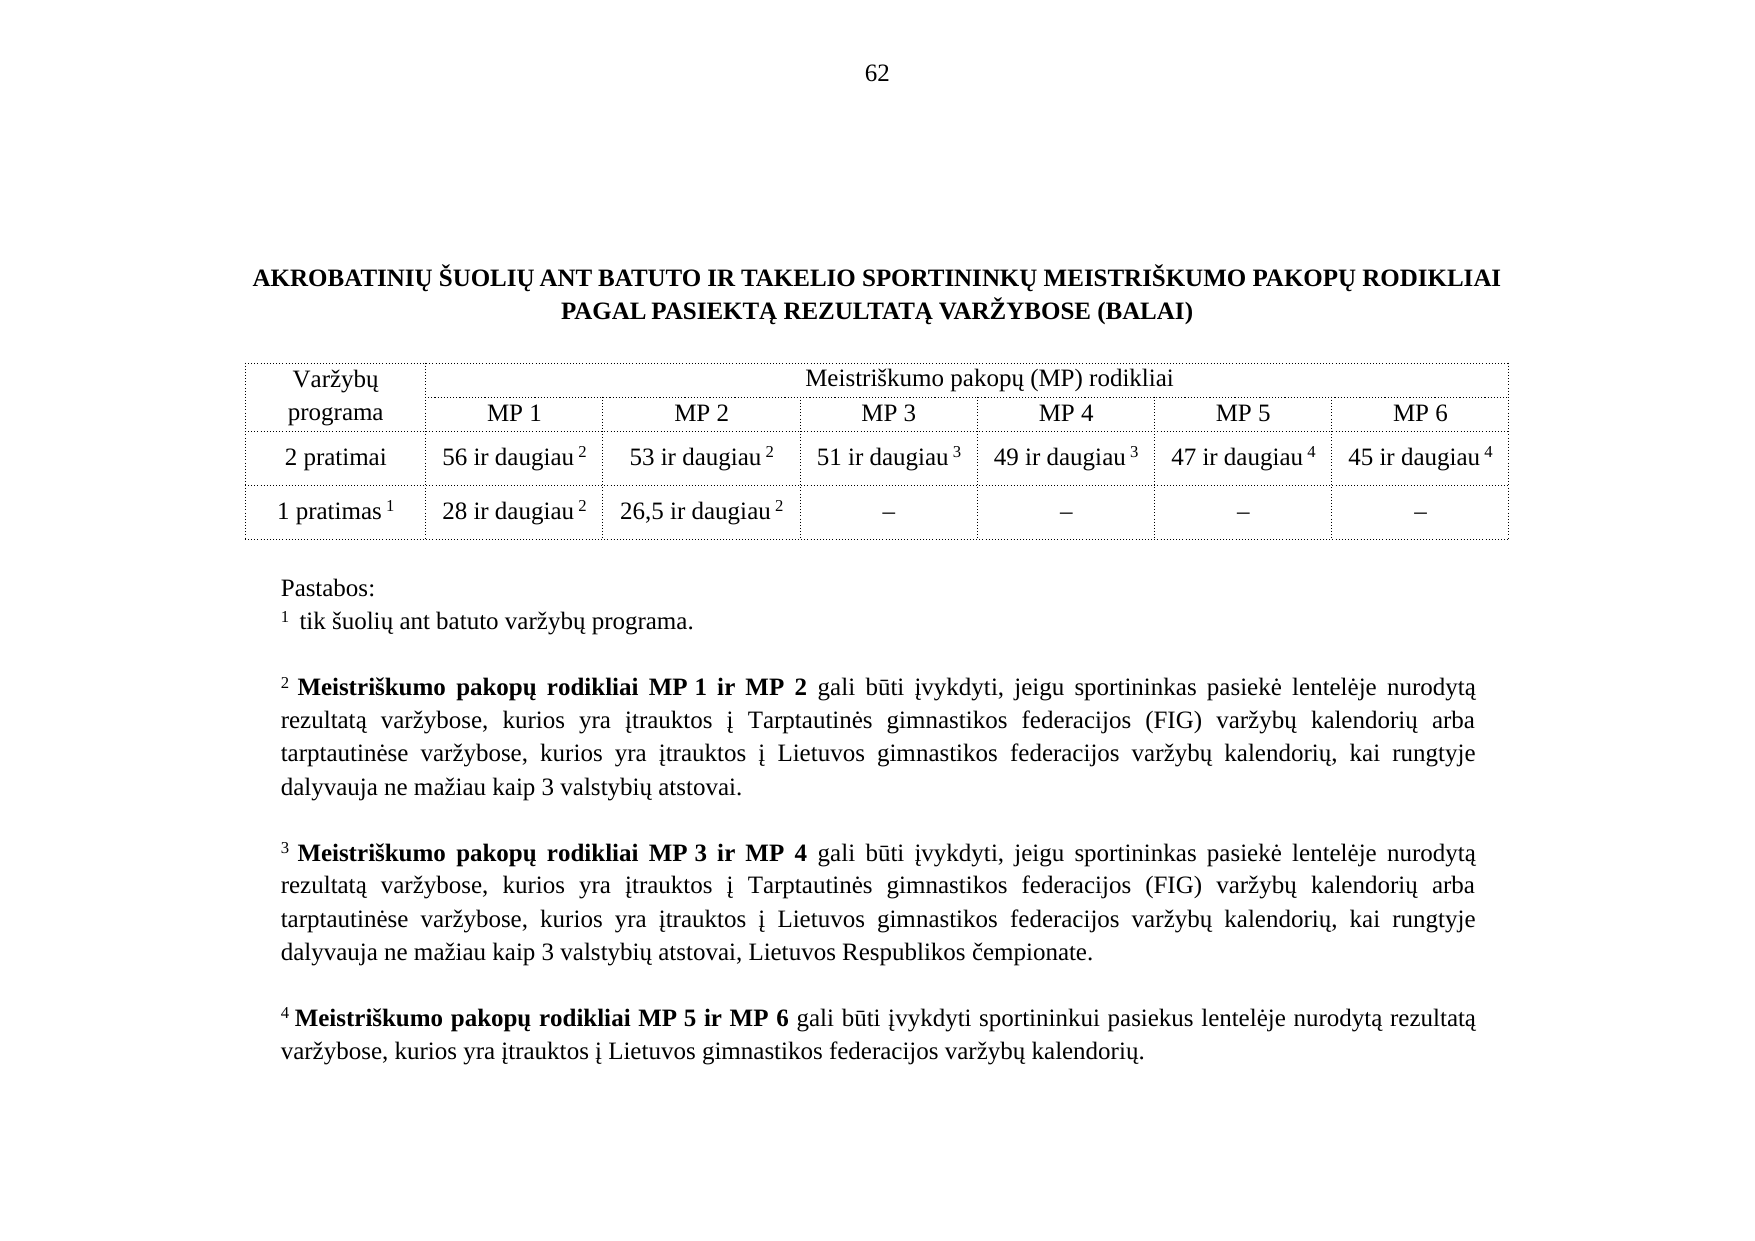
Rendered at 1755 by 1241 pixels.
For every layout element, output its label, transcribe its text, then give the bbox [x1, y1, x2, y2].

table_cell 28 ir daugiau 2 [426, 485, 603, 539]
text 3 Meistriškumo pakopų rodikliai MP 3 ir MP 4 gali būti įvykdyti, jeigu sportininkas pasiekė lentelėje nurodytą rezultatą varžybose, kurios yra įtrauktos į Tarptautinės gimnastikos federacijos (FIG) varžybų kalendorių arba tarptautinėse varžybose, kurios yra įtrauktos į Lietuvos gimnastikos federacijos varžybų kalendorių, kai rungtyje dalyvauja ne mažiau kaip 3 valstybių atstovai, Lietuvos Respublikos čempionate. [281, 838, 1477, 965]
table_cell MP 3 [800, 397, 977, 431]
table_cell – [1155, 485, 1332, 539]
table_cell 56 ir daugiau 2 [426, 431, 603, 485]
table_cell 1 pratimas 1 [245, 485, 426, 539]
table_header Varžybų programa [245, 363, 426, 431]
text Pastabos: [281, 573, 1477, 602]
table_cell – [977, 485, 1154, 539]
table_cell 26,5 ir daugiau 2 [603, 485, 800, 539]
text akrobatiniŲ ŠuoliŲ ant batuto ir takelio sportininkų MEISTRIŠKUMO PAKOPŲ RODIKLIAI [118, 263, 1636, 292]
table_cell MP 1 [426, 397, 603, 431]
table_cell MP 5 [1155, 397, 1332, 431]
table_cell MP 4 [977, 397, 1154, 431]
table_cell – [800, 485, 977, 539]
table_cell 45 ir daugiau 4 [1332, 431, 1509, 485]
table_cell 47 ir daugiau 4 [1155, 431, 1332, 485]
table_cell 53 ir daugiau 2 [603, 431, 800, 485]
table_cell 2 pratimai [245, 431, 426, 485]
table_cell MP 2 [603, 397, 800, 431]
text 1 tik šuolių ant batuto varžybų programa. [281, 606, 1477, 635]
table_header Meistriškumo pakopų (MP) rodikliai [426, 363, 1509, 397]
text 2 Meistriškumo pakopų rodikliai MP 1 ir MP 2 gali būti įvykdyti, jeigu sportininkas pasiekė lentelėje nurodytą rezultatą varžybose, kurios yra įtrauktos į Tarptautinės gimnastikos federacijos (FIG) varžybų kalendorių arba tarptautinėse varžybose, kurios yra įtrauktos į Lietuvos gimnastikos federacijos varžybų kalendorių, kai rungtyje dalyvauja ne mažiau kaip 3 valstybių atstovai. [281, 672, 1477, 800]
text PAGAL pasiektą REZULTATĄ varžybose (balai) [118, 296, 1636, 325]
table_cell 51 ir daugiau 3 [800, 431, 977, 485]
text 4 Meistriškumo pakopų rodikliai MP 5 ir MP 6 gali būti įvykdyti sportininkui pasiekus lentelėje nurodytą rezultatą varžybose, kurios yra įtrauktos į Lietuvos gimnastikos federacijos varžybų kalendorių. [281, 1003, 1477, 1064]
table_cell MP 6 [1332, 397, 1509, 431]
table_cell – [1332, 485, 1509, 539]
table_cell 49 ir daugiau 3 [977, 431, 1154, 485]
